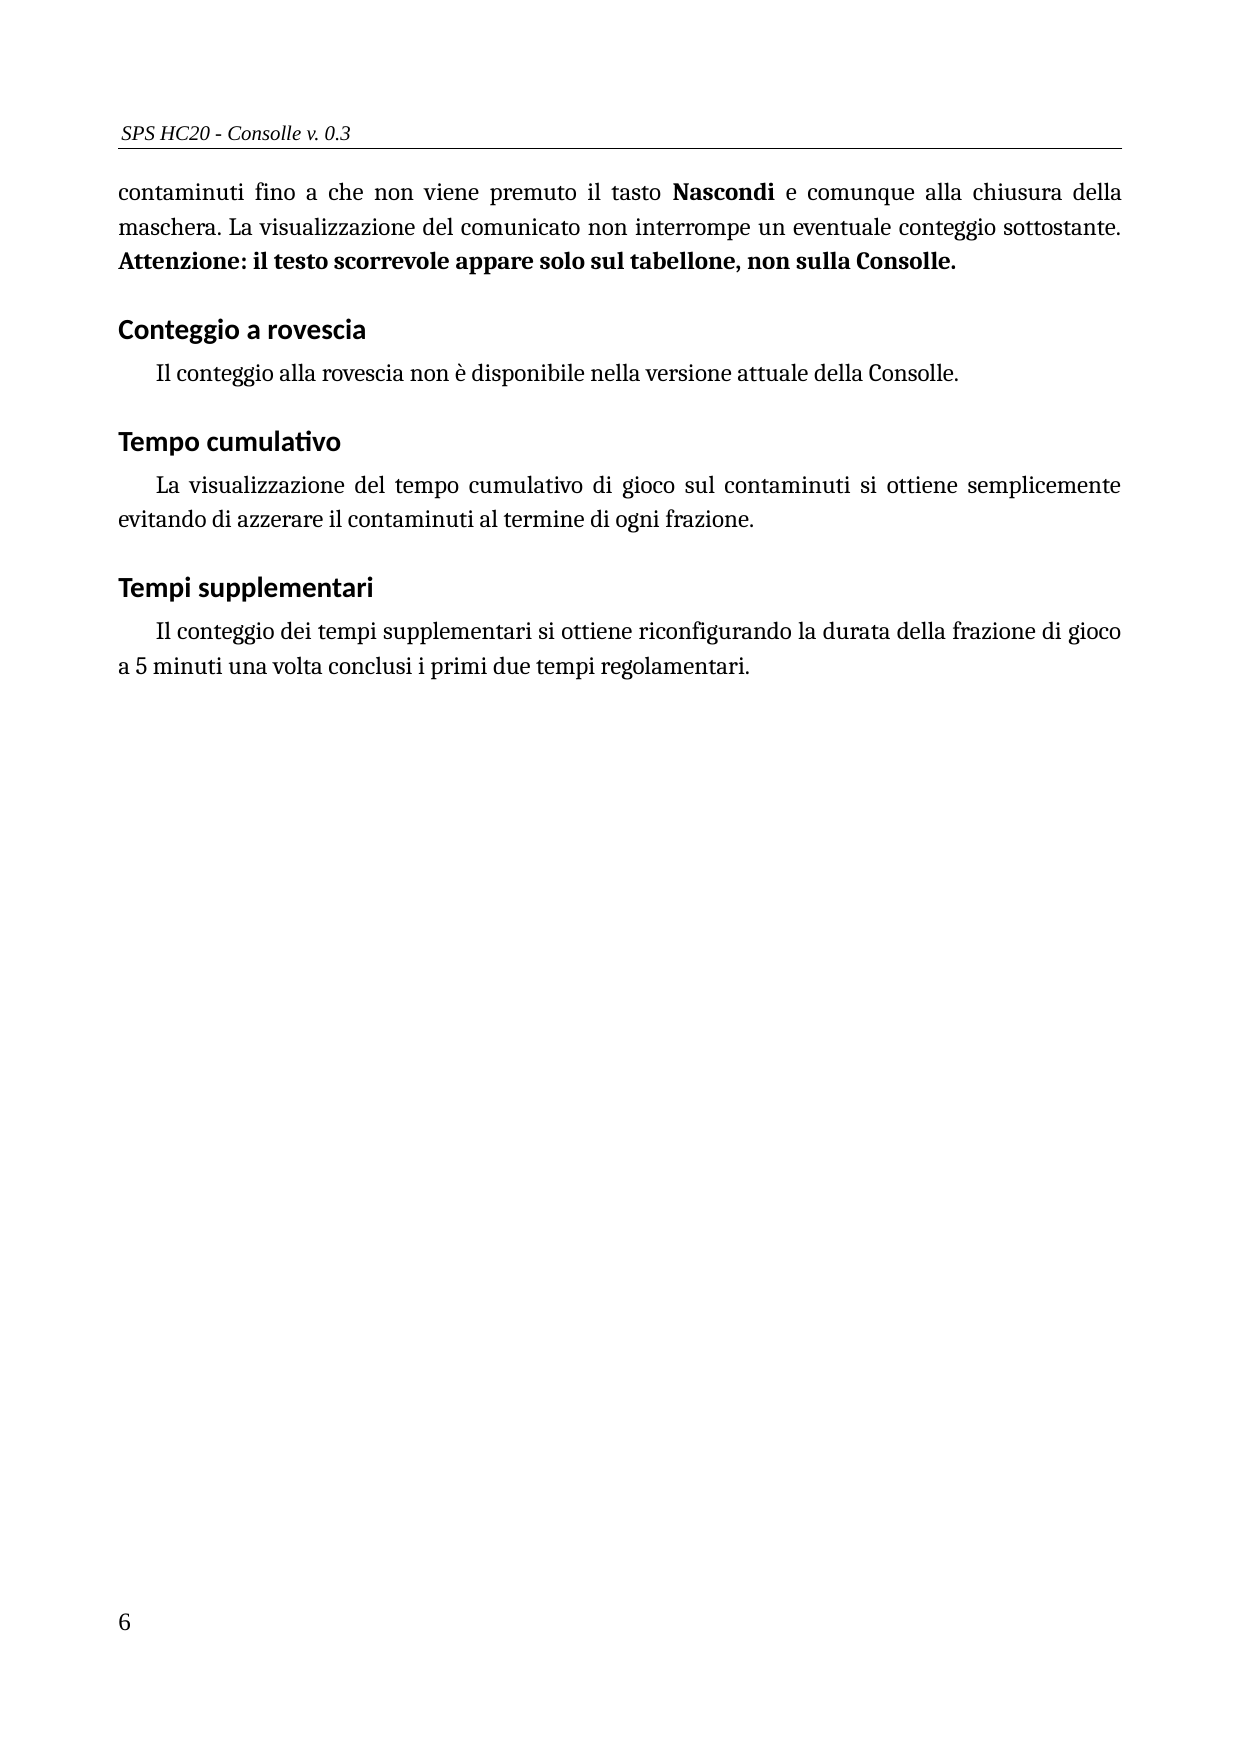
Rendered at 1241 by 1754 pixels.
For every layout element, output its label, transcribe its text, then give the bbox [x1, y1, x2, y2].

text contaminuti fino a che non viene premuto il tasto Nascondi e comunque alla chiusura della maschera. La visualizzazione del comunicato non interrompe un eventuale conteggio sottostante. Attenzione: il testo scorrevole appare solo sul tabellone, non sulla Consolle. [118, 178, 1122, 276]
subtitle Tempi supplementari [118, 569, 1122, 604]
text Il conteggio dei tempi supplementari si ottiene riconfigurando la durata della frazione di gioco a 5 minuti una volta conclusi i primi due tempi regolamentari. [118, 617, 1122, 680]
text Il conteggio alla rovescia non è disponibile nella versione attuale della Consolle. [118, 359, 1122, 388]
subtitle Conteggio a rovescia [118, 311, 1122, 347]
text La visualizzazione del tempo cumulativo di gioco sul contaminuti si ottiene semplicemente evitando di azzerare il contaminuti al termine di ogni frazione. [118, 471, 1122, 534]
subtitle Tempo cumulativo [118, 423, 1122, 458]
